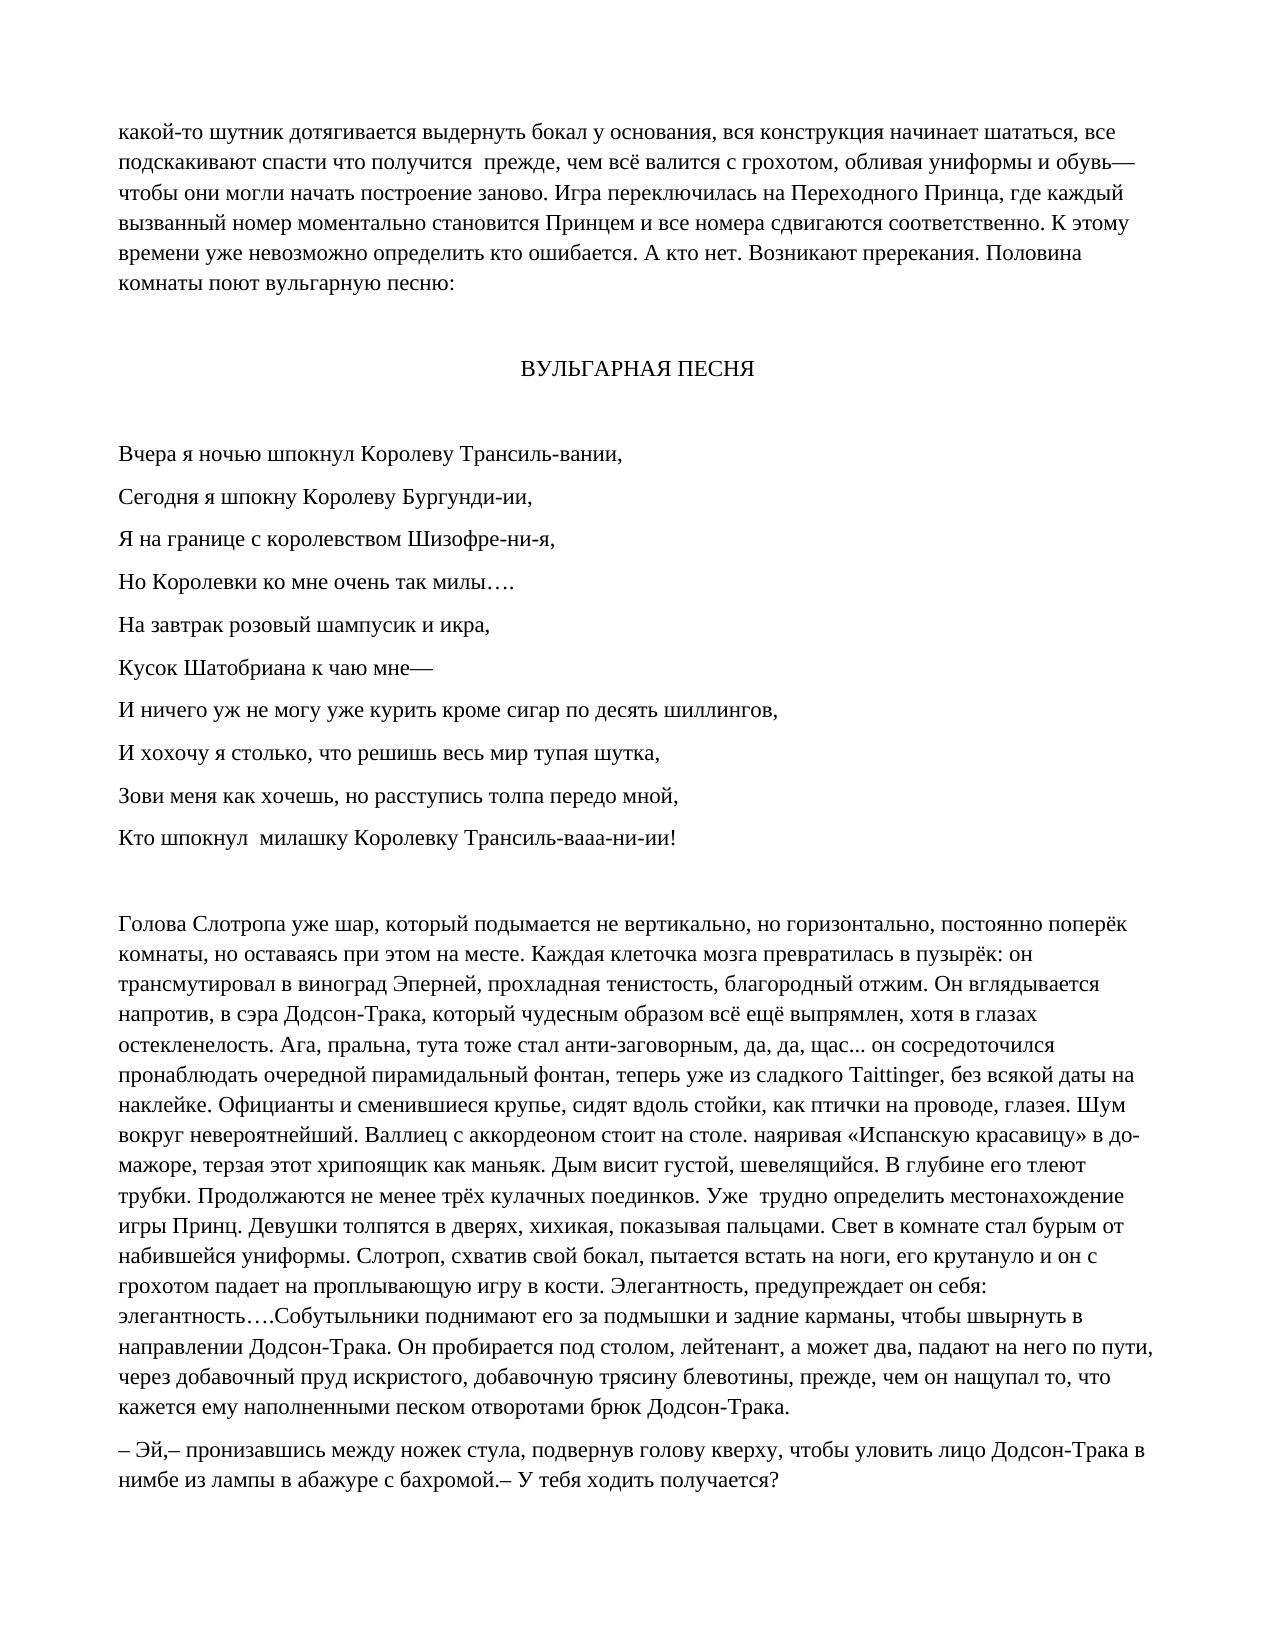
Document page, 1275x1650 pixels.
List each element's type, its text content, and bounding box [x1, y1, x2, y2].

text – Эй,– пронизавшись между ножек стула, подвернув голову кверху, чтобы уловить лицо Додсон-Трака в нимбе из лампы в абажуре с бахромой.– У тебя ходить получается? [118, 1436, 1157, 1492]
text Сегодня я шпокну Королеву Бургунди-ии, [118, 483, 1157, 509]
text Голова Слотропа уже шар, который подымается не вертикально, но горизонтально, постоянно поперёк комнаты, но оставаясь при этом на месте. Каждая клеточка мозга превратилась в пузырёк: он трансмутировал в виноград Эперней, прохладная тенистость, благородный отжим. Он вглядывается напротив, в сэра Додсон-Трака, который чудесным образом всё ещё выпрямлен, хотя в глазах остекленелость. Ага, пральна, тута тоже стал анти-заговорным, да, да, щас... он сосредоточился пронаблюдать очередной пирамидальный фонтан, теперь уже из сладкого Taittinger, без всякой даты на наклейке. Официанты и сменившиеся крупье, сидят вдоль стойки, как птички на проводе, глазея. Шум вокруг невероятнейший. Валлиец с аккордеоном стоит на столе. наяривая «Испанскую красавицу» в до-мажоре, терзая этот хрипоящик как маньяк. Дым висит густой, шевелящийся. В глубине его тлеют трубки. Продолжаются не менее трёх кулачных поединков. Уже трудно определить местонахождение игры Принц. Девушки толпятся в дверях, хихикая, показывая пальцами. Свет в комнате стал бурым от набившейся униформы. Слотроп, схватив свой бокал, пытается встать на ноги, его крутануло и он с грохотом падает на проплывающую игру в кости. Элегантность, предупреждает он себя: элегантность….Собутыльники поднимают его за подмышки и задние карманы, чтобы швырнуть в направлении Додсон-Трака. Он пробирается под столом, лейтенант, а может два, падают на него по пути, через добавочный пруд искристого, добавочную трясину блевотины, прежде, чем он нащупал то, что кажется ему наполненными песком отворотами брюк Додсон-Трака. [118, 910, 1157, 1419]
text Но Королевки ко мне очень так милы…. [118, 568, 1157, 594]
text И ничего уж не могу уже курить кроме сигар по десять шиллингов, [118, 696, 1157, 723]
text Кто шпокнул милашку Королевку Трансиль-вааа-ни-ии! [118, 824, 1157, 851]
text ВУЛЬГАРНАЯ ПЕСНЯ [118, 354, 1157, 381]
text На завтрак розовый шампусик и икра, [118, 611, 1157, 637]
text И хохочу я столько, что решишь весь мир тупая шутка, [118, 739, 1157, 765]
text Вчера я ночью шпокнул Королеву Трансиль-вании, [118, 440, 1157, 466]
text Кусок Шатобриана к чаю мне— [118, 653, 1157, 680]
text какой-то шутник дотягивается выдернуть бокал у основания, вся конструкция начинает шататься, все подскакивают спасти что получится прежде, чем всё валится с грохотом, обливая униформы и обувь—чтобы они могли начать построение заново. Игра переключилась на Переходного Принца, где каждый вызванный номер моментально становится Принцем и все номера сдвигаются соответственно. К этому времени уже невозможно определить кто ошибается. А кто нет. Возникают пререкания. Половина комнаты поют вульгарную песню: [118, 118, 1157, 296]
text Зови меня как хочешь, но расступись толпа передо мной, [118, 782, 1157, 808]
text Я на границе с королевством Шизофре-ни-я, [118, 525, 1157, 552]
